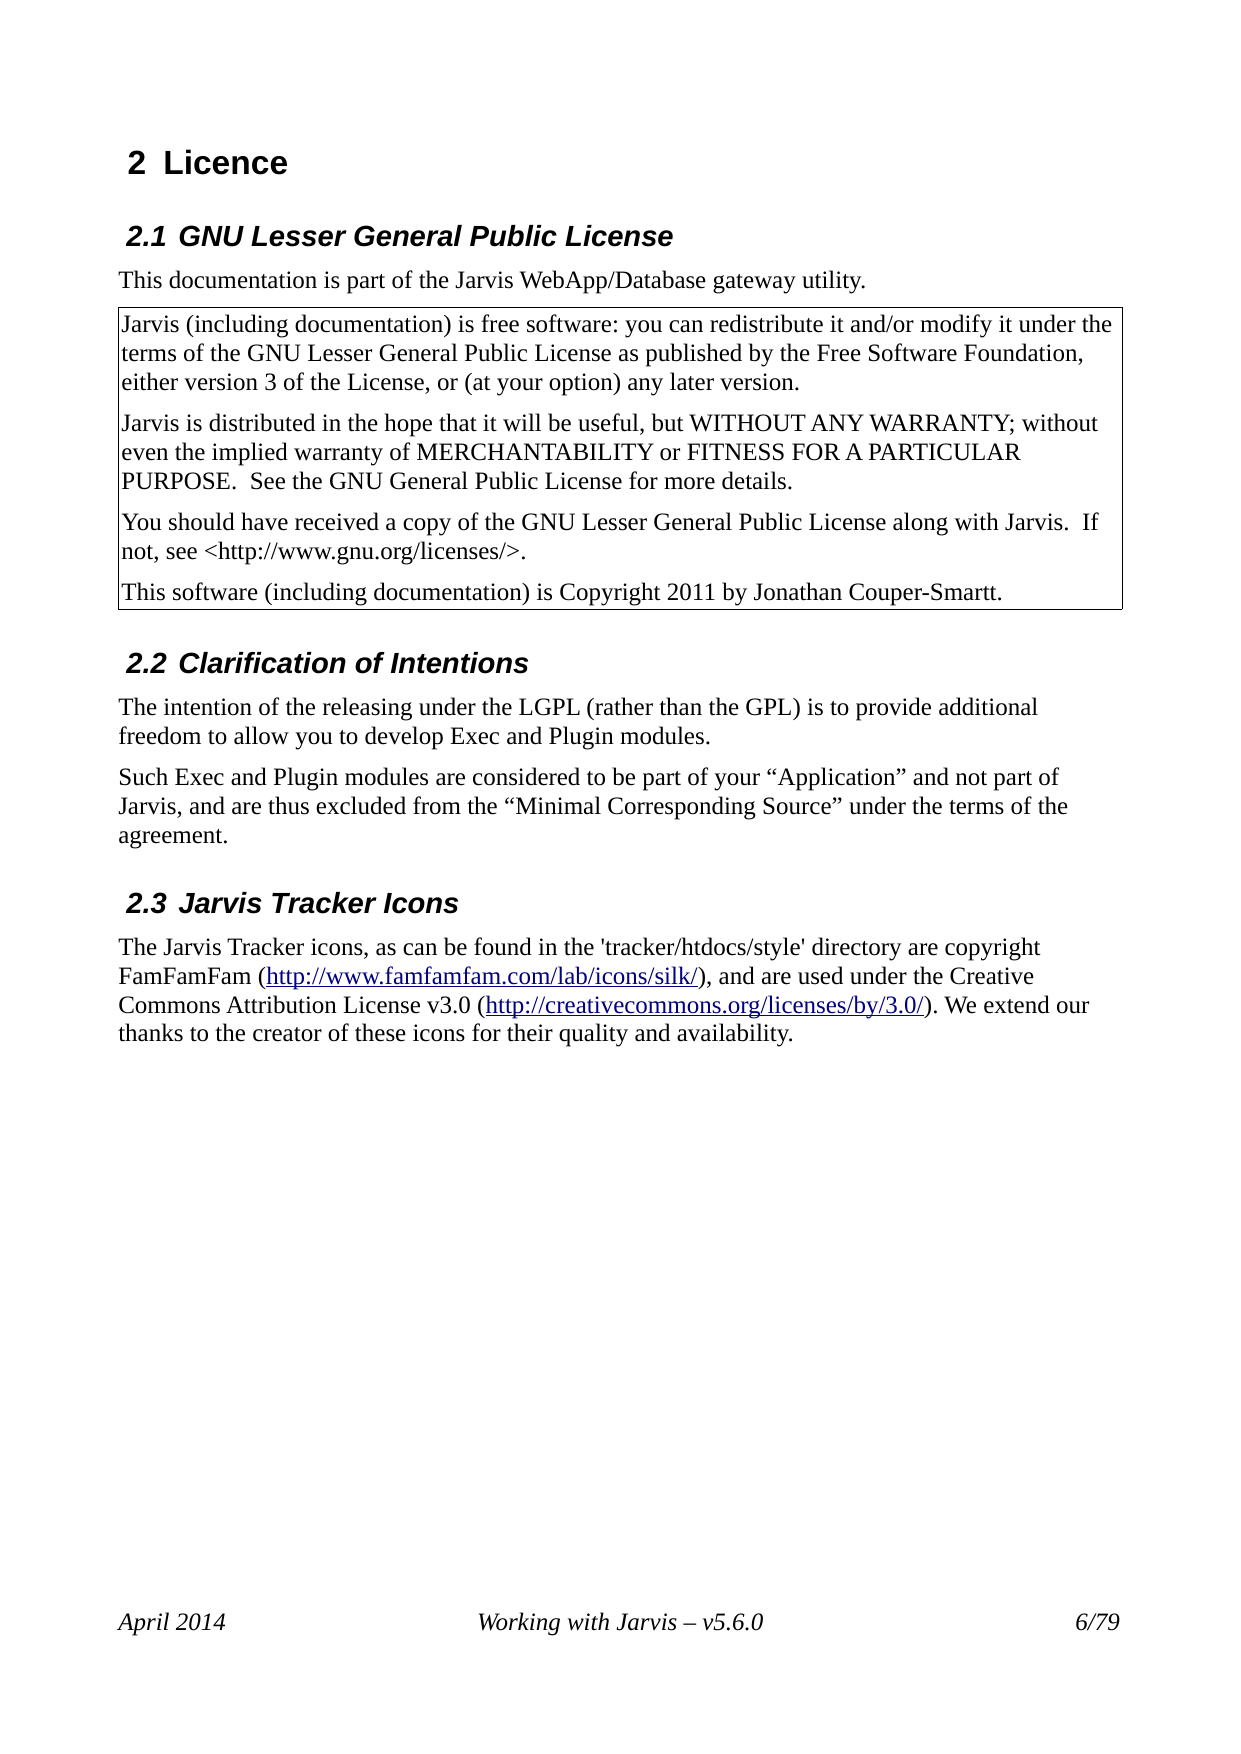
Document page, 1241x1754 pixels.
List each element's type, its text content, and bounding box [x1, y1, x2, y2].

text Jarvis is distributed in the hope that it will be useful, but WITHOUT ANY WARRANTY; without even the implied warranty of MERCHANTABILITY or FITNESS FOR A PARTICULAR PURPOSE. See the GNU General Public License for more details. [119, 405, 1122, 494]
subtitle Clarification of Intentions [118, 646, 1122, 680]
text The intention of the releasing under the LGPL (rather than the GPL) is to provide additional freedom to allow you to develop Exec and Plugin modules. [118, 692, 1122, 750]
subtitle Licence [118, 143, 1122, 182]
subtitle GNU Lesser General Public License [118, 219, 1122, 253]
text Jarvis (including documentation) is free software: you can redistribute it and/or modify it under the terms of the GNU Lesser General Public License as published by the Free Software Foundation, either version 3 of the License, or (at your option) any later version. [119, 308, 1122, 396]
text The Jarvis Tracker icons, as can be found in the 'tracker/htdocs/style' directory are copyright FamFamFam (http://www.famfamfam.com/lab/icons/silk/), and are used under the Creative Commons Attribution License v3.0 (http://creativecommons.org/licenses/by/3.0/). We extend our thanks to the creator of these icons for their quality and availability. [118, 932, 1122, 1047]
text This documentation is part of the Jarvis WebApp/Database gateway utility. [118, 265, 1122, 294]
subtitle Jarvis Tracker Icons [118, 886, 1122, 920]
text This software (including documentation) is Copyright 2011 by Jonathan Couper-Smartt. [119, 574, 1122, 609]
text Such Exec and Plugin modules are considered to be part of your “Application” and not part of Jarvis, and are thus excluded from the “Minimal Corresponding Source” under the terms of the agreement. [118, 762, 1122, 849]
text You should have received a copy of the GNU Lesser General Public License along with Jarvis. If not, see <http://www.gnu.org/licenses/>. [119, 504, 1122, 564]
